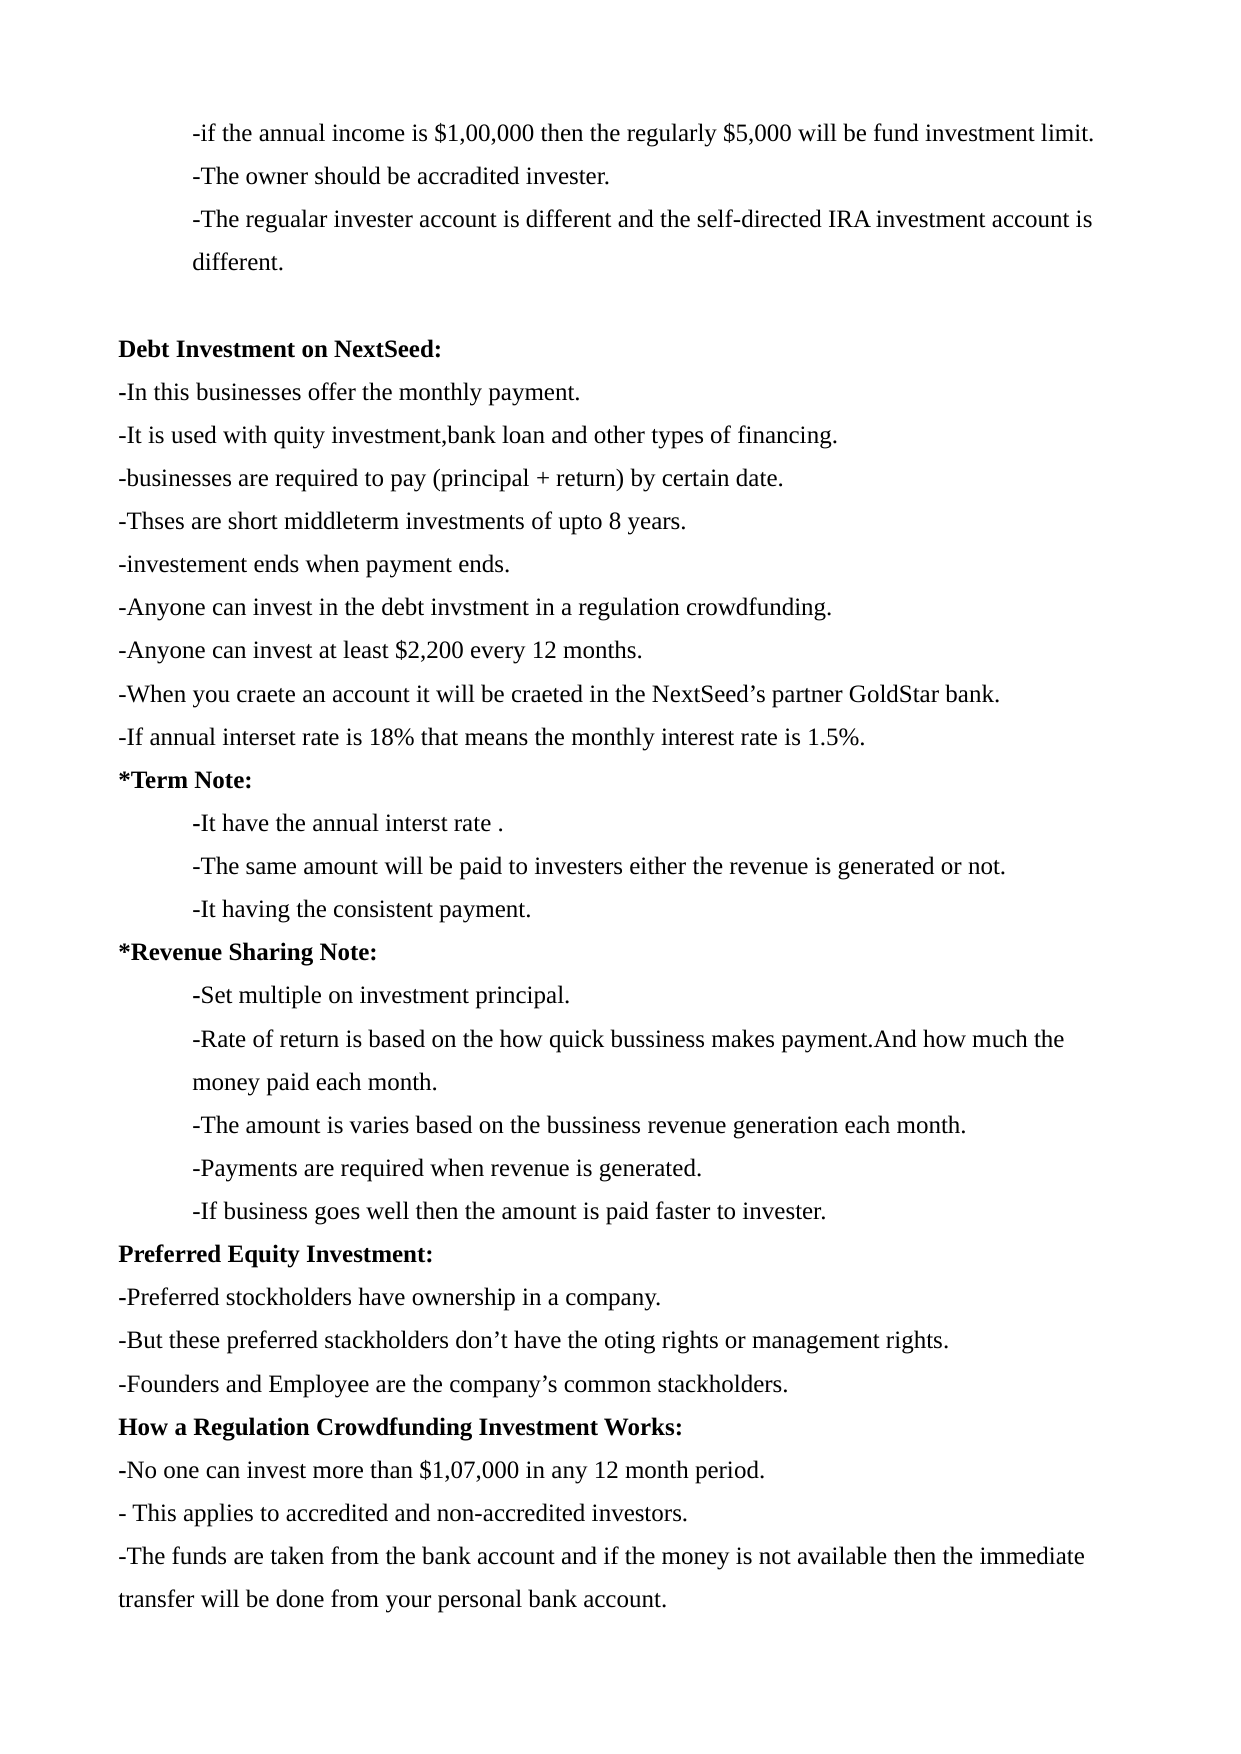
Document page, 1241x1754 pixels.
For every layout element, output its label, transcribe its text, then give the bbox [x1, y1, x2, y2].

text -The funds are taken from the bank account and if the money is not available then the immediate transfer will be done from your personal bank account. [118, 1541, 1122, 1613]
text -The same amount will be paid to investers either the revenue is generated or not. [118, 851, 1122, 880]
text -If business goes well then the amount is paid faster to invester. [118, 1196, 1122, 1225]
text -The owner should be accradited invester. [118, 161, 1122, 190]
text *Term Note: [118, 765, 1122, 794]
text -if the annual income is $1,00,000 then the regularly $5,000 will be fund investment limit. [118, 118, 1122, 147]
text How a Regulation Crowdfunding Investment Works: [118, 1412, 1122, 1441]
text -Founders and Employee are the company’s common stackholders. [118, 1369, 1122, 1397]
text -Payments are required when revenue is generated. [118, 1153, 1122, 1182]
text Debt Investment on NextSeed: [118, 334, 1122, 362]
text -When you craete an account it will be craeted in the NextSeed’s partner GoldStar bank. [118, 679, 1122, 707]
text -Set multiple on investment principal. [118, 981, 1122, 1009]
text -Thses are short middleterm investments of upto 8 years. [118, 506, 1122, 535]
text -If annual interset rate is 18% that means the monthly interest rate is 1.5%. [118, 722, 1122, 751]
text -Preferred stockholders have ownership in a company. [118, 1282, 1122, 1311]
text *Revenue Sharing Note: [118, 937, 1122, 966]
text -Rate of return is based on the how quick bussiness makes payment.And how much the money paid each month. [118, 1024, 1122, 1096]
text -The regualar invester account is different and the self-directed IRA investment account is different. [118, 204, 1122, 276]
text -Anyone can invest in the debt invstment in a regulation crowdfunding. [118, 592, 1122, 621]
text -The amount is varies based on the bussiness revenue generation each month. [118, 1110, 1122, 1139]
text -Anyone can invest at least $2,200 every 12 months. [118, 636, 1122, 664]
text -No one can invest more than $1,07,000 in any 12 month period. [118, 1455, 1122, 1484]
text Preferred Equity Investment: [118, 1239, 1122, 1268]
text -investement ends when payment ends. [118, 549, 1122, 578]
text -It is used with quity investment,bank loan and other types of financing. [118, 420, 1122, 449]
text -businesses are required to pay (principal + return) by certain date. [118, 463, 1122, 492]
text -It having the consistent payment. [118, 894, 1122, 923]
text -In this businesses offer the monthly payment. [118, 377, 1122, 406]
text - This applies to accredited and non-accredited investors. [118, 1498, 1122, 1527]
text -But these preferred stackholders don’t have the oting rights or management rights. [118, 1326, 1122, 1354]
text -It have the annual interst rate . [118, 808, 1122, 837]
